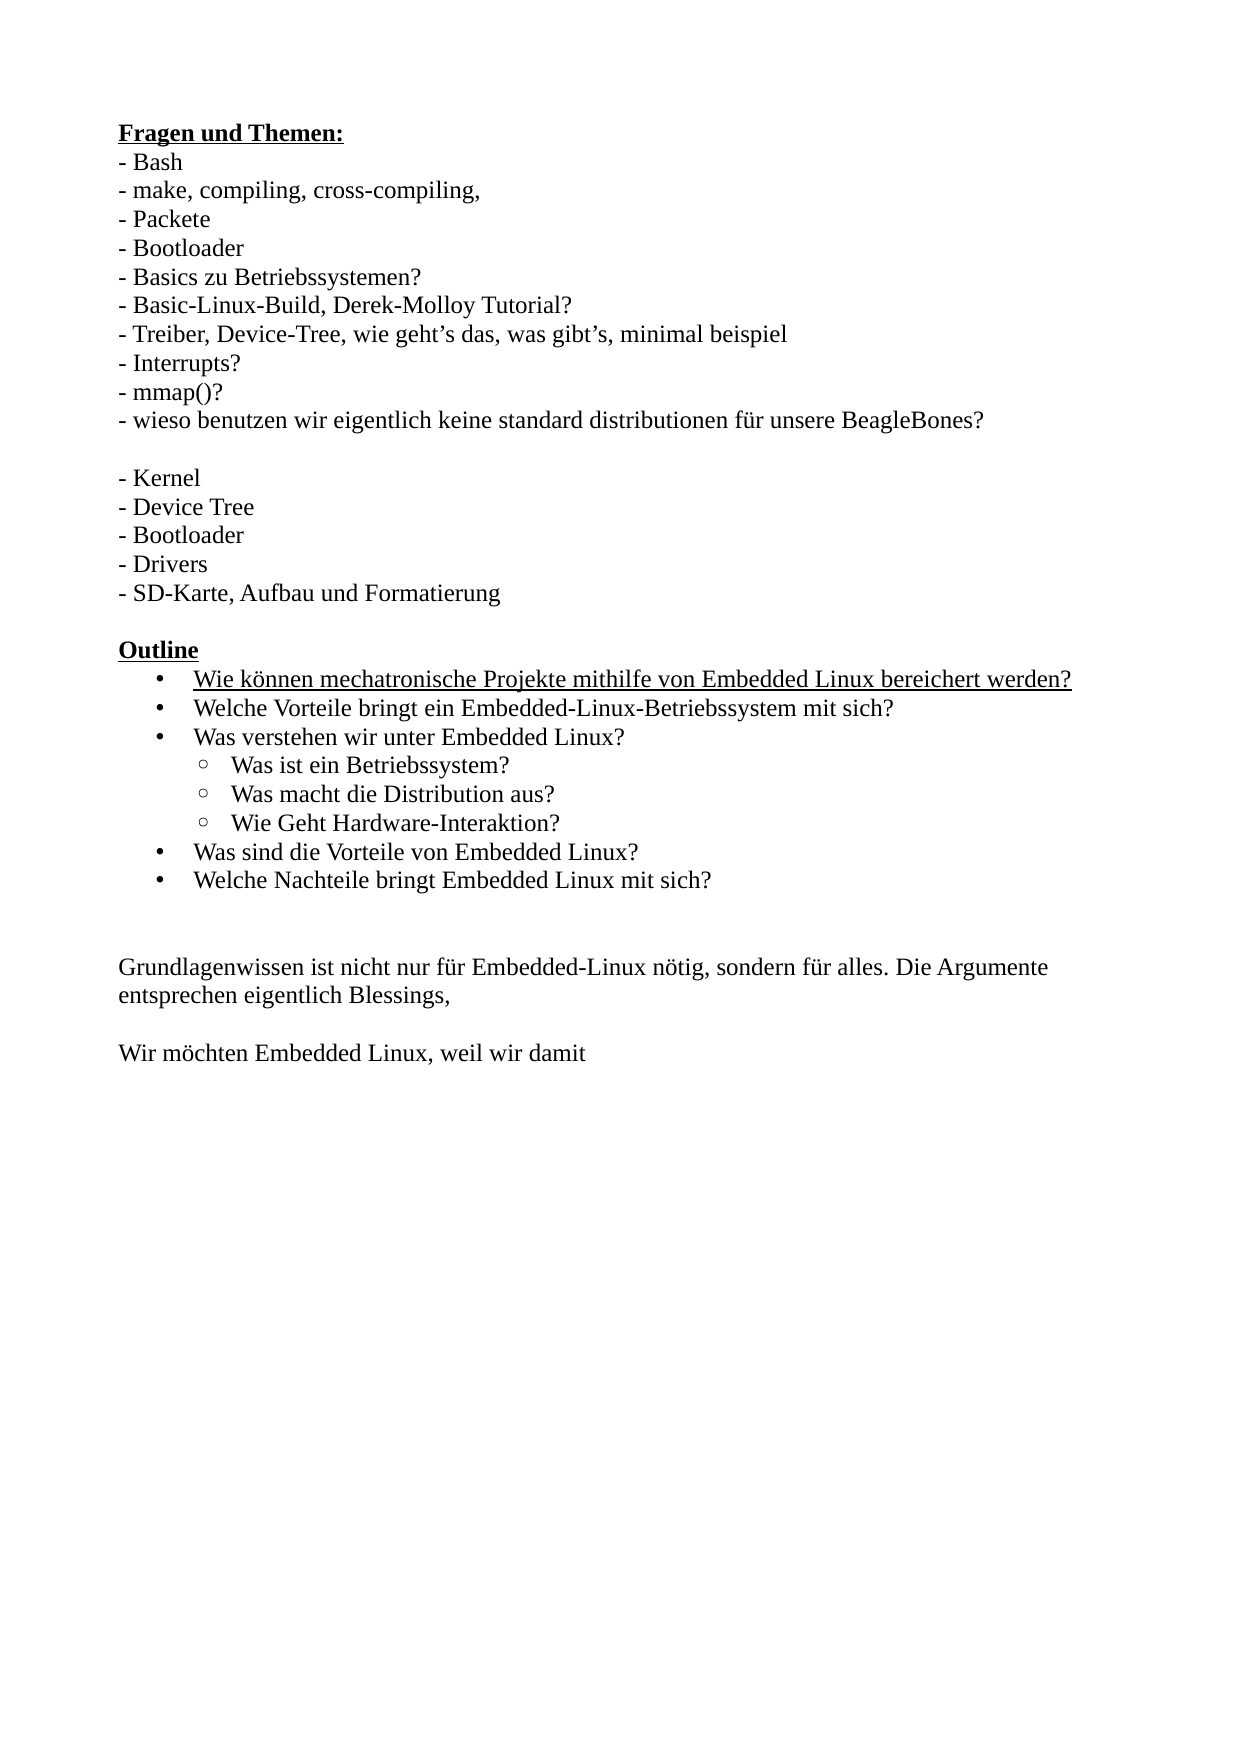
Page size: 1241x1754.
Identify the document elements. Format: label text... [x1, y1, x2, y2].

list Was ist ein Betriebssystem? [193, 751, 1122, 779]
text - Bootloader [118, 521, 1122, 549]
text Outline [118, 636, 1122, 664]
text Wir möchten Embedded Linux, weil wir damit [118, 1038, 1122, 1067]
text - mmap()? [118, 377, 1122, 406]
text - Drivers [118, 549, 1122, 578]
text - Bash [118, 147, 1122, 176]
text - Interrupts? [118, 348, 1122, 377]
text Grundlagenwissen ist nicht nur für Embedded-Linux nötig, sondern für alles. Die Argumente entsprechen eigentlich Blessings, [118, 952, 1122, 1009]
list Was macht die Distribution aus? [193, 779, 1122, 808]
text - make, compiling, cross-compiling, [118, 176, 1122, 204]
text - SD-Karte, Aufbau und Formatierung [118, 578, 1122, 607]
list Was verstehen wir unter Embedded Linux? [156, 722, 1122, 751]
list Welche Nachteile bringt Embedded Linux mit sich? [156, 866, 1122, 894]
text - Packete [118, 204, 1122, 233]
text - Treiber, Device-Tree, wie geht’s das, was gibt’s, minimal beispiel [118, 319, 1122, 348]
list Welche Vorteile bringt ein Embedded-Linux-Betriebssystem mit sich? [156, 693, 1122, 722]
text - Kernel [118, 463, 1122, 492]
text - wieso benutzen wir eigentlich keine standard distributionen für unsere BeagleBones? [118, 406, 1122, 434]
list Was sind die Vorteile von Embedded Linux? [156, 837, 1122, 866]
list Wie können mechatronische Projekte mithilfe von Embedded Linux bereichert werden? [156, 664, 1122, 693]
text - Device Tree [118, 492, 1122, 521]
text - Basics zu Betriebssystemen? [118, 262, 1122, 291]
text - Bootloader [118, 233, 1122, 262]
list Wie Geht Hardware-Interaktion? [193, 808, 1122, 837]
text - Basic-Linux-Build, Derek-Molloy Tutorial? [118, 291, 1122, 319]
text Fragen und Themen: [118, 118, 1122, 147]
